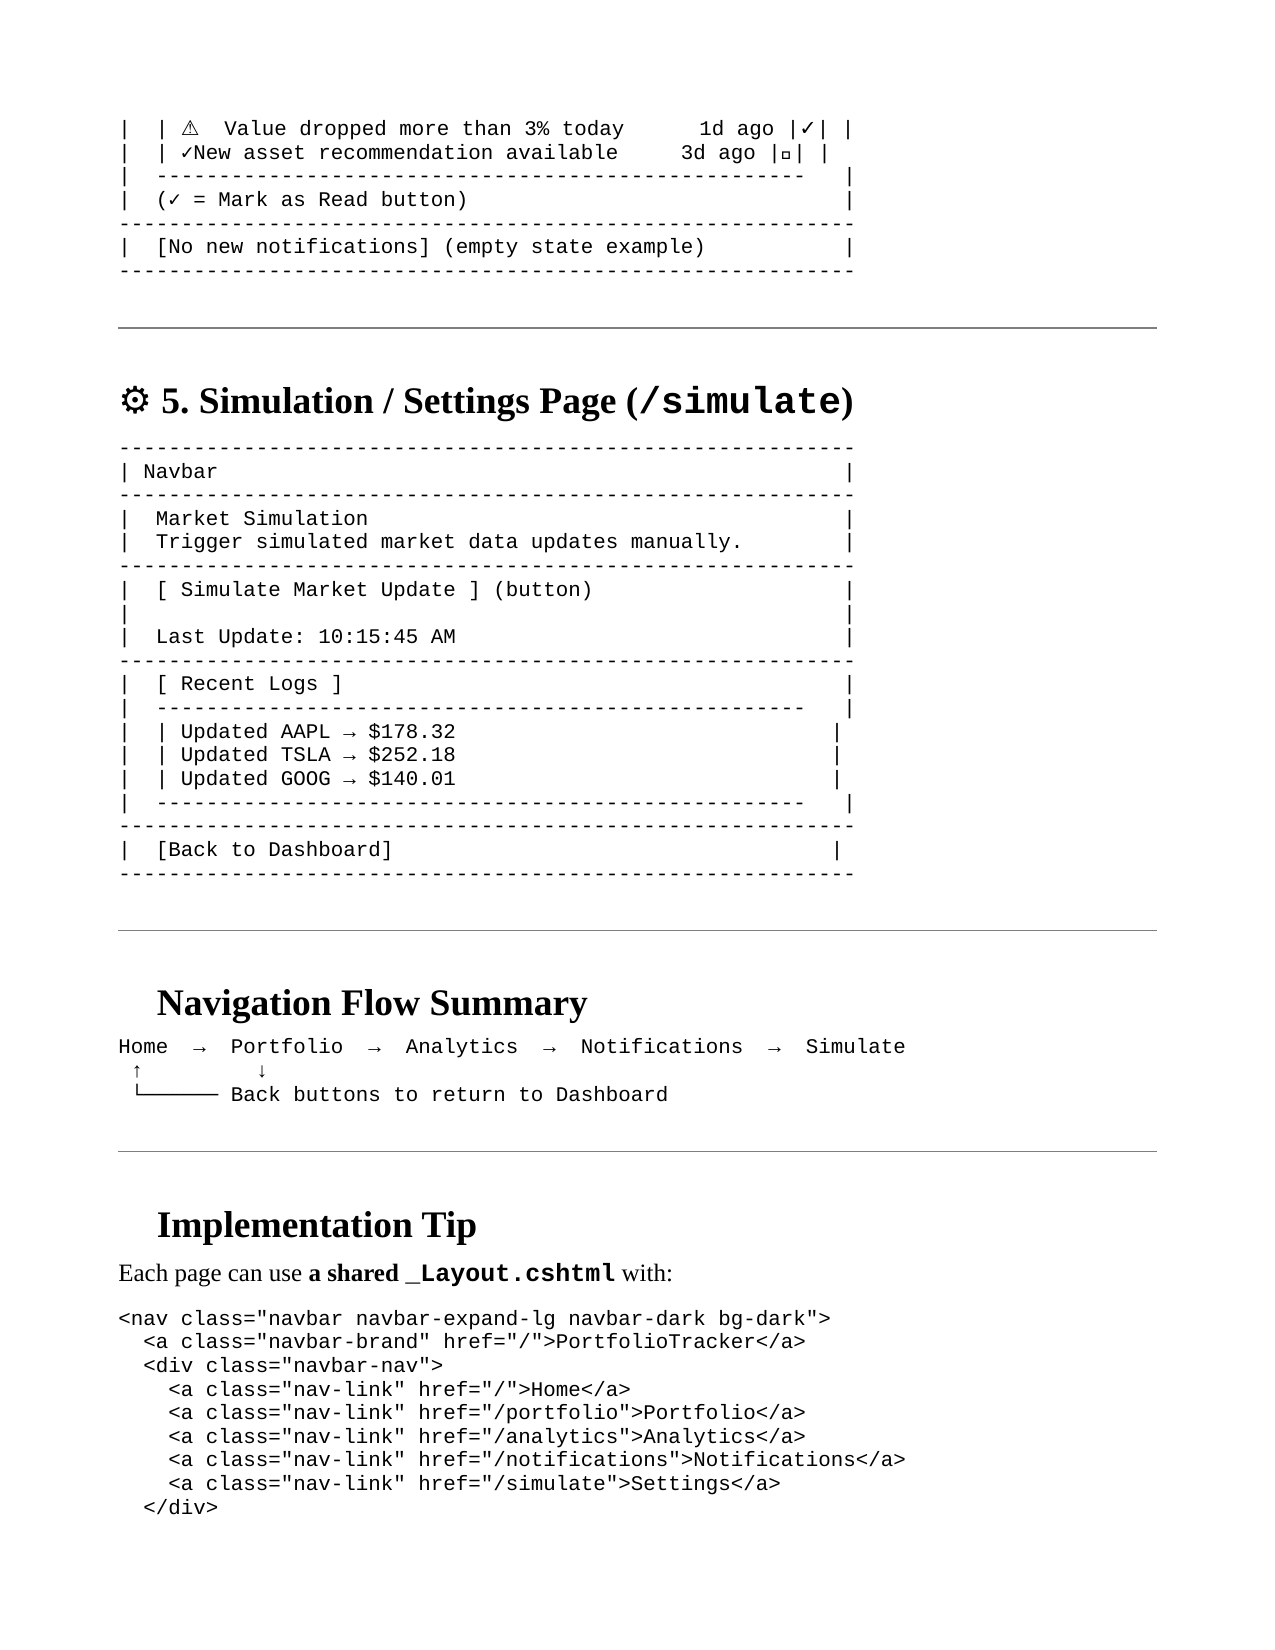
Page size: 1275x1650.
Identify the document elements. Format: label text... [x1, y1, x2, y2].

text | Trigger simulated market data updates manually. | [118, 532, 1157, 555]
text <a class="nav-link" href="/portfolio">Portfolio</a> [118, 1402, 1157, 1426]
text Home → Portfolio → Analytics → Notifications → Simulate [118, 1036, 1157, 1060]
text | [Back to Dashboard] | [118, 839, 1157, 863]
text ----------------------------------------------------------- [118, 213, 1157, 236]
text | | Updated AAPL → $178.32 | [118, 721, 1157, 744]
text <a class="nav-link" href="/simulate">Settings</a> [118, 1473, 1157, 1497]
text | (✓ = Mark as Read button) | [118, 189, 1157, 213]
text | | [118, 602, 1157, 626]
text <a class="navbar-brand" href="/">PortfolioTracker</a> [118, 1331, 1157, 1355]
text ----------------------------------------------------------- [118, 260, 1157, 284]
text <div class="navbar-nav"> [118, 1355, 1157, 1378]
text | | Updated GOOG → $140.01 | [118, 768, 1157, 792]
text | [ Simulate Market Update ] (button) | [118, 579, 1157, 602]
text | ---------------------------------------------------- | [118, 792, 1157, 815]
text | [ Recent Logs ] | [118, 673, 1157, 697]
text | | ⚠️ Value dropped more than 3% today 1d ago |✓| | [118, 118, 1157, 142]
text | ---------------------------------------------------- | [118, 697, 1157, 721]
text | ---------------------------------------------------- | [118, 165, 1157, 189]
text ----------------------------------------------------------- [118, 863, 1157, 886]
subtitle 🧩 Implementation Tip [118, 1202, 1157, 1245]
text <a class="nav-link" href="/">Home</a> [118, 1378, 1157, 1402]
text <a class="nav-link" href="/notifications">Notifications</a> [118, 1449, 1157, 1473]
text | [No new notifications] (empty state example) | [118, 236, 1157, 260]
text ----------------------------------------------------------- [118, 650, 1157, 673]
subtitle 🧭 Navigation Flow Summary [118, 981, 1157, 1024]
text ----------------------------------------------------------- [118, 484, 1157, 508]
text └────── Back buttons to return to Dashboard [118, 1084, 1157, 1107]
text </div> [118, 1497, 1157, 1520]
text ----------------------------------------------------------- [118, 437, 1157, 461]
text | | Updated TSLA → $252.18 | [118, 744, 1157, 768]
text ----------------------------------------------------------- [118, 555, 1157, 579]
text ↑ ↓ [118, 1060, 1157, 1084]
text <nav class="navbar navbar-expand-lg navbar-dark bg-dark"> [118, 1308, 1157, 1331]
subtitle ⚙️ 5. Simulation / Settings Page (/simulate) [118, 378, 1157, 424]
text | Navbar | [118, 461, 1157, 484]
text | Market Simulation | [118, 508, 1157, 532]
text <a class="nav-link" href="/analytics">Analytics</a> [118, 1426, 1157, 1449]
text Each page can use a shared _Layout.cshtml with: [118, 1258, 1157, 1288]
text ----------------------------------------------------------- [118, 815, 1157, 839]
text | Last Update: 10:15:45 AM | [118, 626, 1157, 650]
text | | 💡 New asset recommendation available 3d ago |✓| | [118, 142, 1157, 165]
